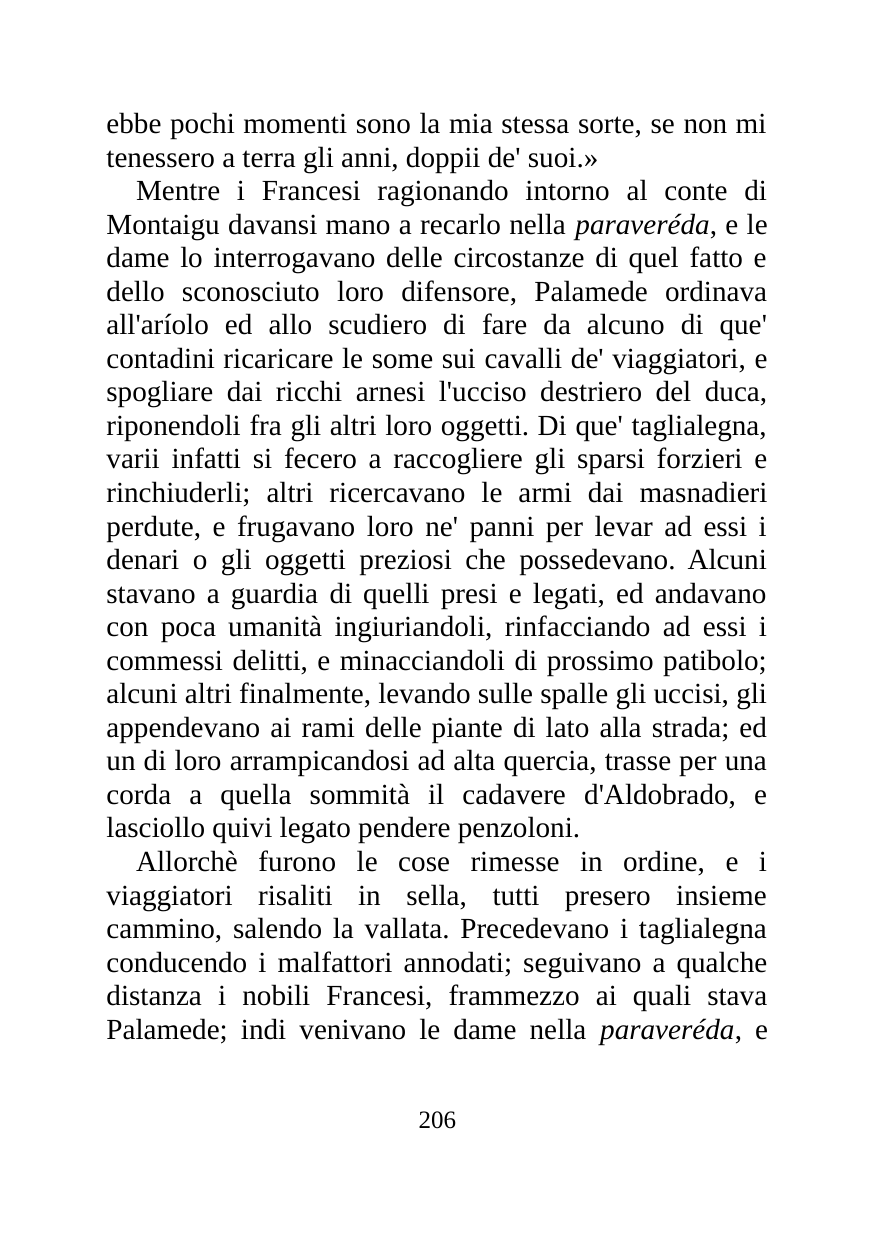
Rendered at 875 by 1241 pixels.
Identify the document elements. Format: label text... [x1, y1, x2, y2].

text Allorchè furono le cose rimesse in ordine, e i viaggiatori risaliti in sella, tutti presero insieme cammino, salendo la vallata. Precedevano i taglialegna conducendo i malfattori annodati; seguivano a qualche distanza i nobili Francesi, frammezzo ai quali stava Palamede; indi venivano le dame nella paraveréda, e [106, 844, 768, 1045]
text Mentre i Francesi ragionando intorno al conte di Montaigu davansi mano a recarlo nella paraveréda, e le dame lo interrogavano delle circostanze di quel fatto e dello sconosciuto loro difensore, Palamede ordinava all'aríolo ed allo scudiero di fare da alcuno di que' contadini ricaricare le some sui cavalli de' viaggiatori, e spogliare dai ricchi arnesi l'ucciso destriero del duca, riponendoli fra gli altri loro oggetti. Di que' taglialegna, varii infatti si fecero a raccogliere gli sparsi forzieri e rinchiuderli; altri ricercavano le armi dai masnadieri perdute, e frugavano loro ne' panni per levar ad essi i denari o gli oggetti preziosi che possedevano. Alcuni stavano a guardia di quelli presi e legati, ed andavano con poca umanità ingiuriandoli, rinfacciando ad essi i commessi delitti, e minacciandoli di prossimo patibolo; alcuni altri finalmente, levando sulle spalle gli uccisi, gli appendevano ai rami delle piante di lato alla strada; ed un di loro arrampicandosi ad alta quercia, trasse per una corda a quella sommità il cadavere d'Aldobrado, e lasciollo quivi legato pendere penzoloni. [106, 173, 768, 844]
text ebbe pochi momenti sono la mia stessa sorte, se non mi tenessero a terra gli anni, doppii de' suoi.» [106, 106, 768, 173]
